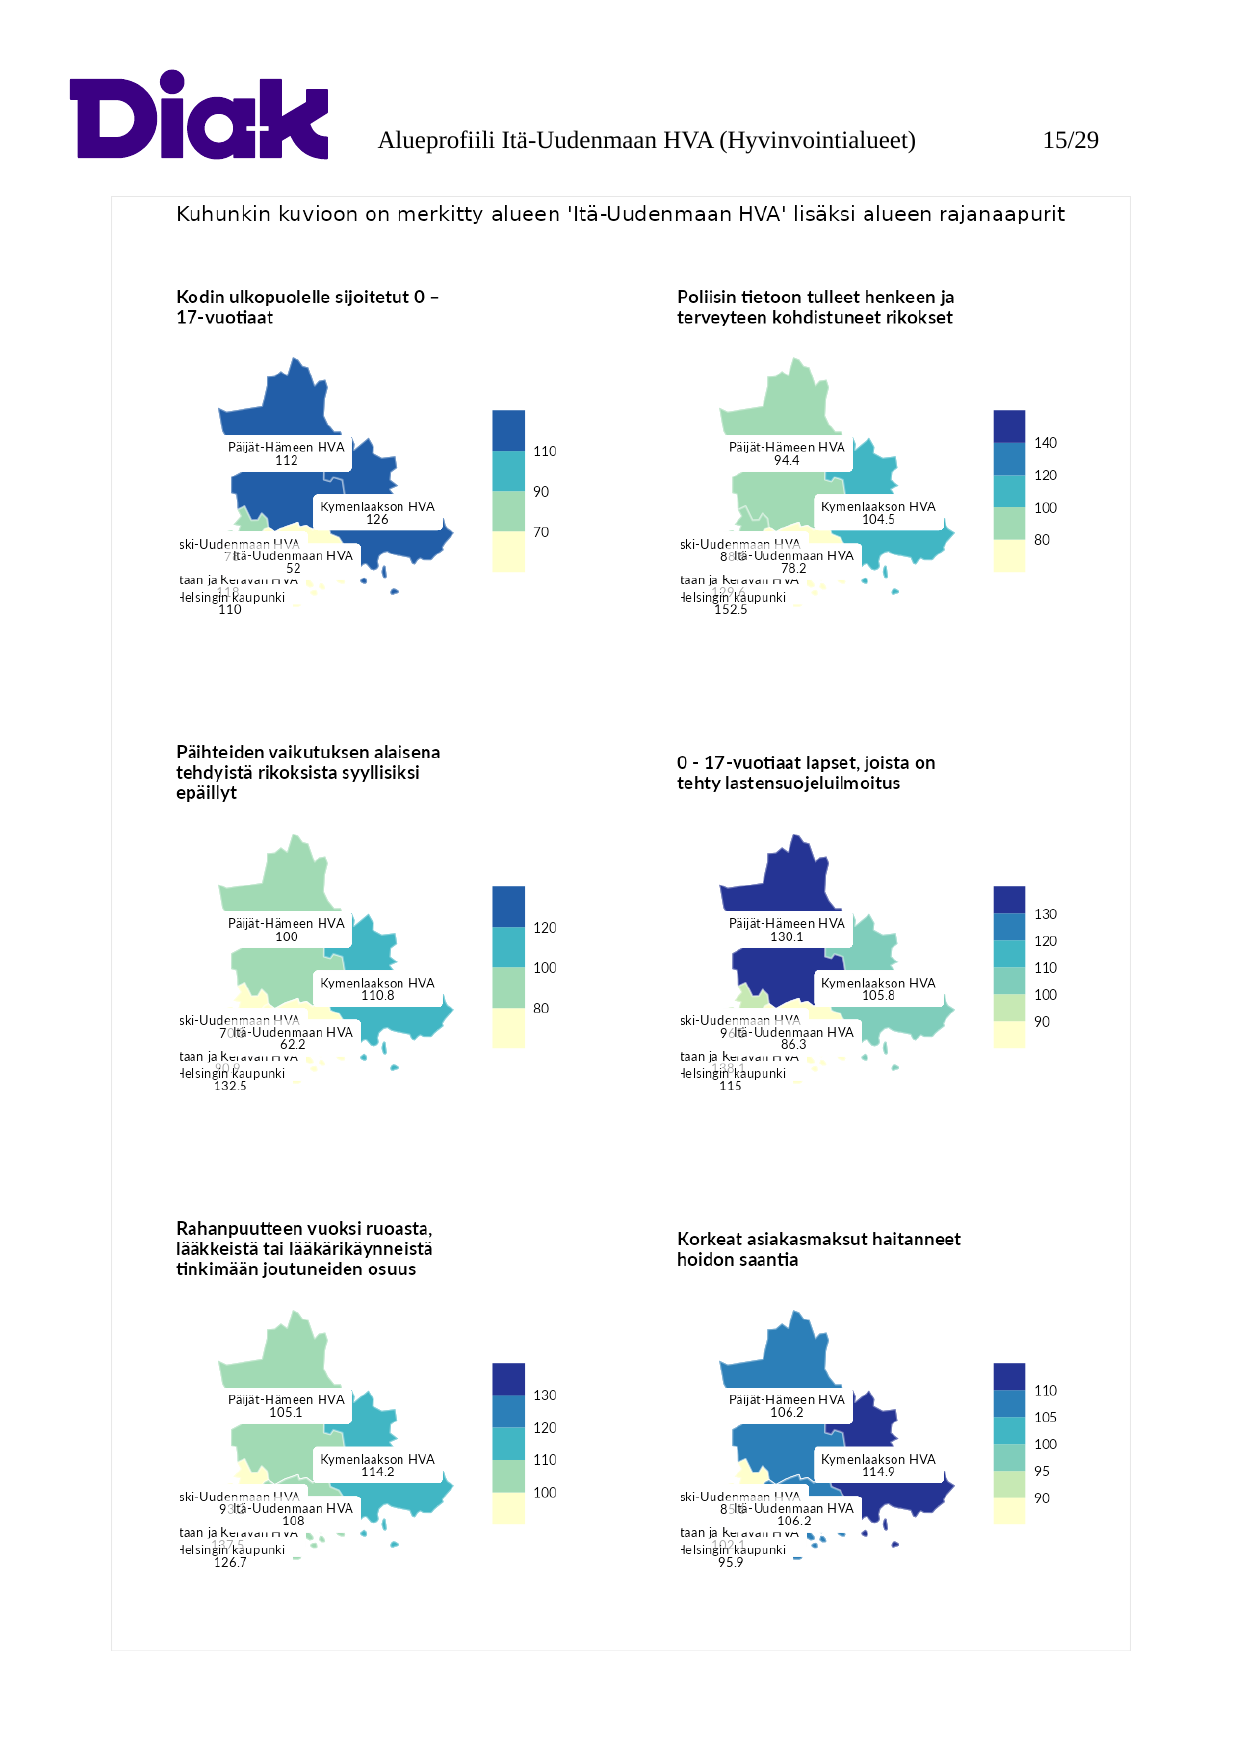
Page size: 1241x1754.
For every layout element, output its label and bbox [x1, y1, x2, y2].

picture [61, 196, 1179, 1651]
